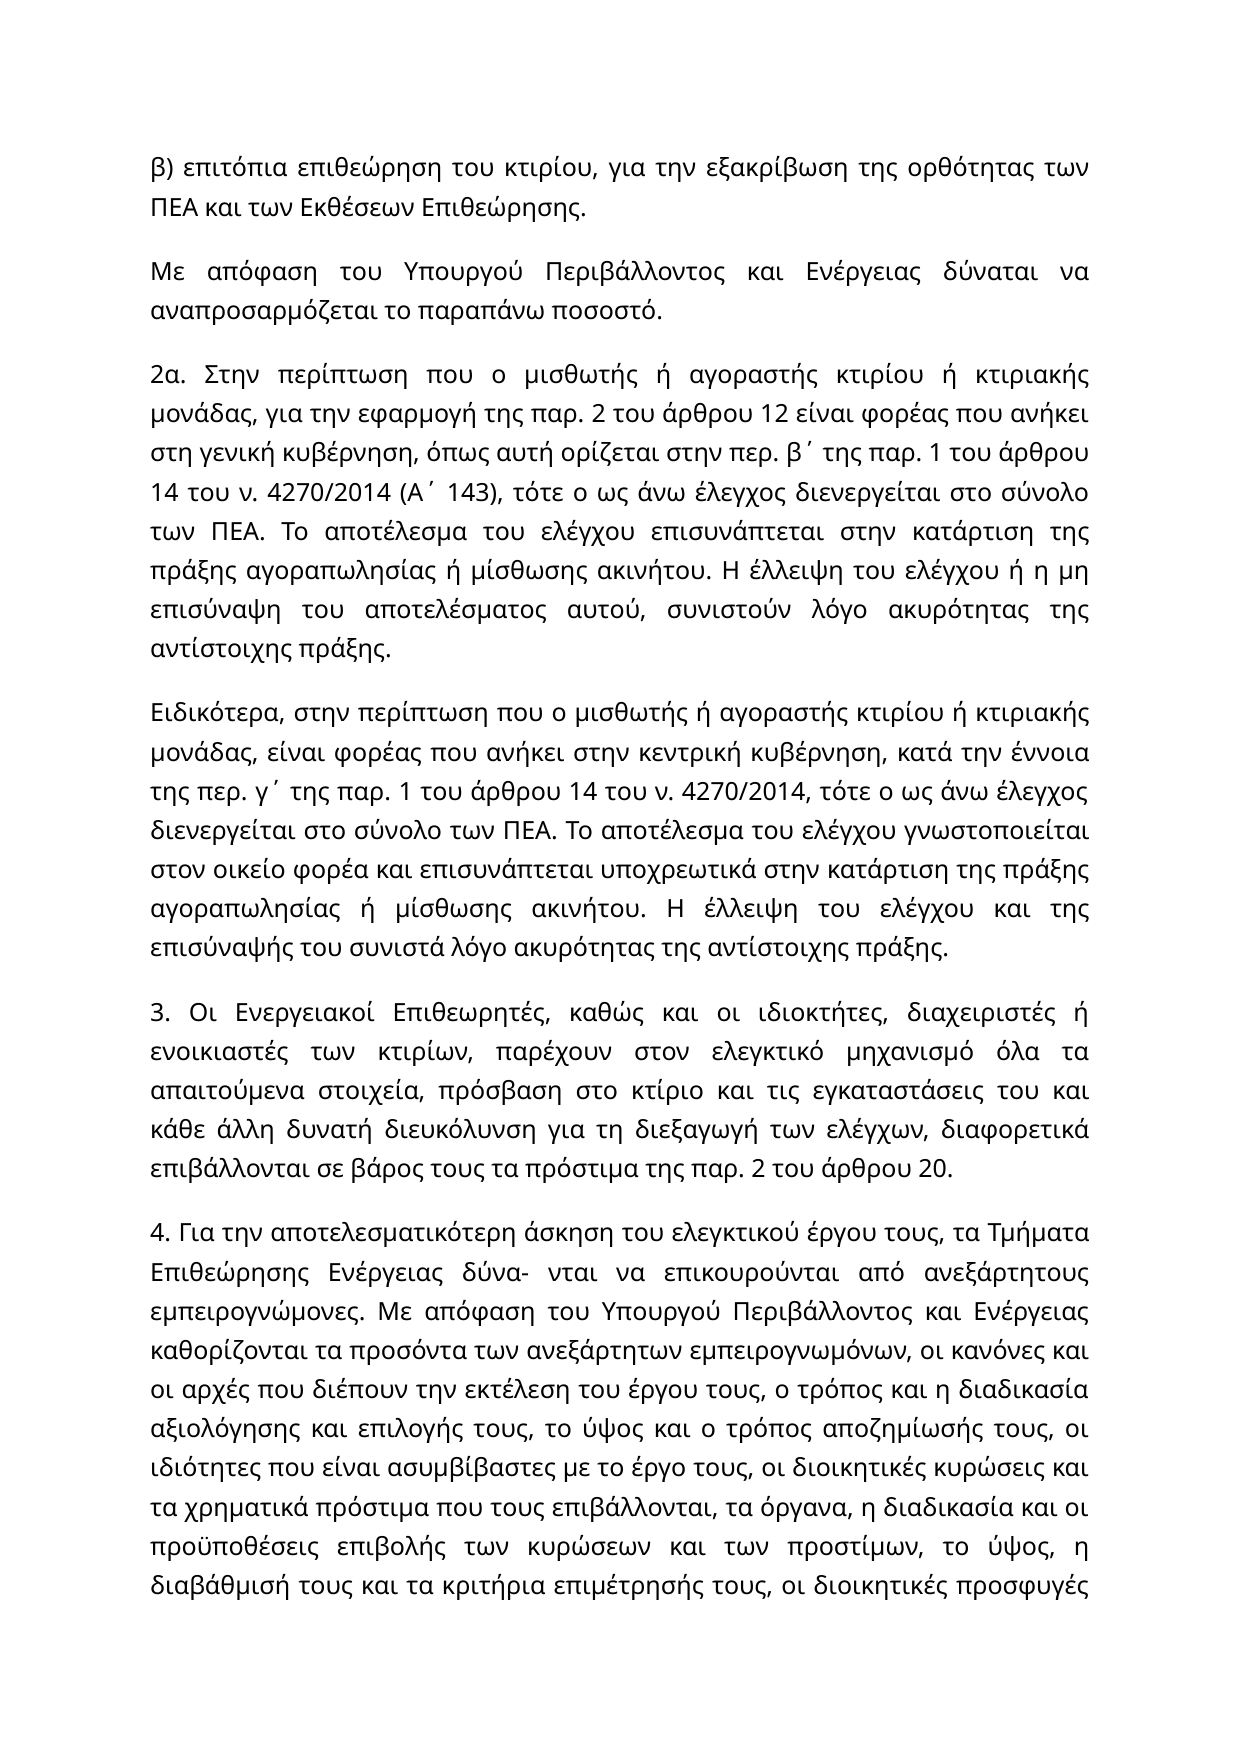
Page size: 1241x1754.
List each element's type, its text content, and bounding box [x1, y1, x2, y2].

text 4. Για την αποτελεσματικότερη άσκηση του ελεγκτικού έργου τους, τα Τμήματα Επιθεώρησης Ενέργειας δύνα- νται να επικουρούνται από ανεξάρτητους εμπειρογνώμονες. Με απόφαση του Υπουργού Περιβάλλοντος και Ενέργειας καθορίζονται τα προσόντα των ανεξάρτητων εμπειρογνωμόνων, οι κανόνες και οι αρχές που διέπουν την εκτέλεση του έργου τους, ο τρόπος και η διαδικασία αξιολόγησης και επιλογής τους, το ύψος και ο τρόπος αποζημίωσής τους, οι ιδιότητες που είναι ασυμβίβαστες με το έργο τους, οι διοικητικές κυρώσεις και τα χρηματικά πρόστιμα που τους επιβάλλονται, τα όργανα, η διαδικασία και οι προϋποθέσεις επιβολής των κυρώσεων και των προστίμων, το ύψος, η διαβάθμισή τους και τα κριτήρια επιμέτρησής τους, οι διοικητικές προσφυγές [150, 1215, 1090, 1602]
text β) επιτόπια επιθεώρηση του κτιρίου, για την εξακρίβωση της ορθότητας των ΠΕΑ και των Εκθέσεων Επιθεώρησης. [150, 150, 1090, 223]
text Ειδικότερα, στην περίπτωση που ο μισθωτής ή αγοραστής κτιρίου ή κτιριακής μονάδας, είναι φορέας που ανήκει στην κεντρική κυβέρνηση, κατά την έννοια της περ. γ΄ της παρ. 1 του άρθρου 14 του ν. 4270/2014, τότε ο ως άνω έλεγχος διενεργείται στο σύνολο των ΠΕΑ. Το αποτέλεσμα του ελέγχου γνωστοποιείται στον οικείο φορέα και επισυνάπτεται υποχρεωτικά στην κατάρτιση της πράξης αγοραπωλησίας ή μίσθωσης ακινήτου. Η έλλειψη του ελέγχου και της επισύναψής του συνιστά λόγο ακυρότητας της αντίστοιχης πράξης. [150, 695, 1090, 964]
text Με απόφαση του Υπουργού Περιβάλλοντος και Ενέργειας δύναται να αναπροσαρμόζεται το παραπάνω ποσοστό. [150, 253, 1090, 327]
text 3. Οι Ενεργειακοί Επιθεωρητές, καθώς και οι ιδιοκτήτες, διαχειριστές ή ενοικιαστές των κτιρίων, παρέχουν στον ελεγκτικό μηχανισμό όλα τα απαιτούμενα στοιχεία, πρόσβαση στο κτίριο και τις εγκαταστάσεις του και κάθε άλλη δυνατή διευκόλυνση για τη διεξαγωγή των ελέγχων, διαφορετικά επιβάλλονται σε βάρος τους τα πρόστιμα της παρ. 2 του άρθρου 20. [150, 994, 1090, 1185]
text 2α. Στην περίπτωση που ο μισθωτής ή αγοραστής κτιρίου ή κτιριακής μονάδας, για την εφαρμογή της παρ. 2 του άρθρου 12 είναι φορέας που ανήκει στη γενική κυβέρνηση, όπως αυτή ορίζεται στην περ. β΄ της παρ. 1 του άρθρου 14 του ν. 4270/2014 (Α΄ 143), τότε ο ως άνω έλεγχος διενεργείται στο σύνολο των ΠΕΑ. Το αποτέλεσμα του ελέγχου επισυνάπτεται στην κατάρτιση της πράξης αγοραπωλησίας ή μίσθωσης ακινήτου. Η έλλειψη του ελέγχου ή η μη επισύναψη του αποτελέσματος αυτού, συνιστούν λόγο ακυρότητας της αντίστοιχης πράξης. [150, 357, 1090, 665]
